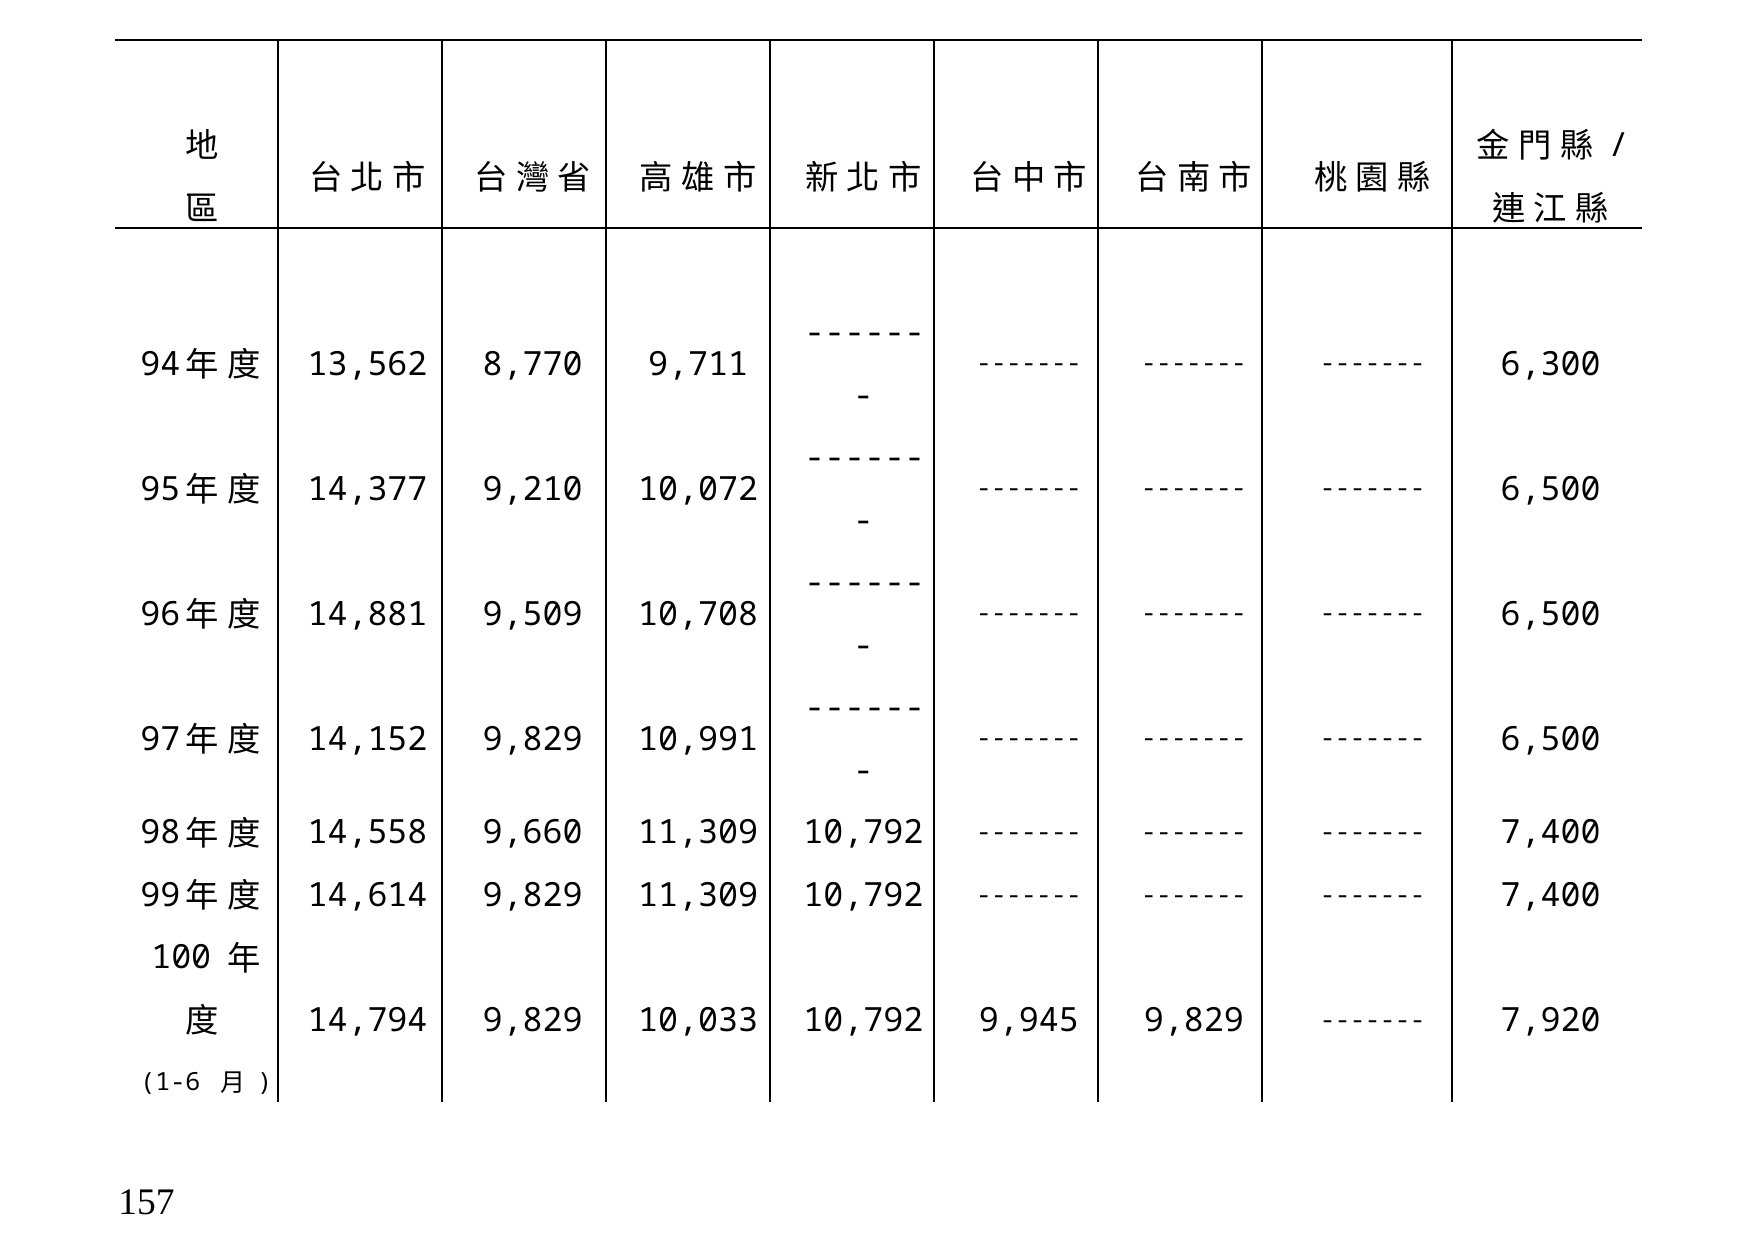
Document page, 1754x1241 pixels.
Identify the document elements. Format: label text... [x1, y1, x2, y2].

table_cell ------- [1263, 539, 1451, 664]
table_cell 9,711 [607, 229, 769, 414]
table_header 金門縣/ 連江縣 [1453, 41, 1642, 227]
table_cell 9,829 [1099, 914, 1261, 1102]
table_cell 9,210 [443, 414, 605, 539]
table_cell ------- [1099, 539, 1261, 664]
table_cell ------- [771, 414, 933, 539]
table_cell ------- [1263, 414, 1451, 539]
table_cell 96年度 [115, 539, 277, 664]
table_header 台南市 [1099, 41, 1261, 227]
table_cell 9,829 [443, 852, 605, 914]
table_cell 97年度 [115, 664, 277, 789]
table_cell ------- [1263, 789, 1451, 852]
table_cell ------- [1263, 852, 1451, 914]
table_cell ------- [1099, 414, 1261, 539]
table_cell ------- [771, 664, 933, 789]
table_header 台中市 [935, 41, 1097, 227]
table_cell ------- [771, 539, 933, 664]
table_cell ------- [935, 539, 1097, 664]
table_cell ------- [1263, 914, 1451, 1102]
table_header 新北市 [771, 41, 933, 227]
table_cell 14,558 [279, 789, 441, 852]
table_cell ------- [935, 229, 1097, 414]
table_header 桃園縣 [1263, 41, 1451, 227]
table_cell 10,708 [607, 539, 769, 664]
table_cell 9,829 [443, 664, 605, 789]
table_cell ------- [935, 789, 1097, 852]
table_cell 6,500 [1453, 664, 1642, 789]
table_cell ------- [1099, 852, 1261, 914]
table_cell ------- [935, 414, 1097, 539]
table_cell 6,500 [1453, 414, 1642, 539]
table_cell 6,500 [1453, 539, 1642, 664]
table_cell ------- [1099, 229, 1261, 414]
table_cell ------- [935, 664, 1097, 789]
table_cell 6,300 [1453, 229, 1642, 414]
table_cell 9,829 [443, 914, 605, 1102]
table_cell 94年度 [115, 229, 277, 414]
table_cell 7,920 [1453, 914, 1642, 1102]
table_cell 10,792 [771, 789, 933, 852]
table_cell 9,509 [443, 539, 605, 664]
table_cell ------- [935, 852, 1097, 914]
table_cell 10,033 [607, 914, 769, 1102]
table_cell 14,794 [279, 914, 441, 1102]
table_cell 14,881 [279, 539, 441, 664]
table_cell 11,309 [607, 789, 769, 852]
table_cell 100年度 (1-6月) [115, 914, 277, 1102]
table_cell ------- [1099, 664, 1261, 789]
table_cell 98年度 [115, 789, 277, 852]
table_cell 95年度 [115, 414, 277, 539]
table_cell 14,152 [279, 664, 441, 789]
table_cell 14,377 [279, 414, 441, 539]
table_cell 10,792 [771, 914, 933, 1102]
table_cell 9,945 [935, 914, 1097, 1102]
table_header 台北市 [279, 41, 441, 227]
table_cell 14,614 [279, 852, 441, 914]
table_cell 9,660 [443, 789, 605, 852]
table_cell 10,991 [607, 664, 769, 789]
table_cell ------- [1263, 229, 1451, 414]
table_cell 7,400 [1453, 852, 1642, 914]
table_cell 10,792 [771, 852, 933, 914]
table_cell ------- [1263, 664, 1451, 789]
table_header 地 區 [115, 41, 277, 227]
table_header 台灣省 [443, 41, 605, 227]
table_cell ------- [771, 229, 933, 414]
table_cell 99年度 [115, 852, 277, 914]
table_cell 13,562 [279, 229, 441, 414]
table_cell 10,072 [607, 414, 769, 539]
table_cell 7,400 [1453, 789, 1642, 852]
table_cell 8,770 [443, 229, 605, 414]
table_cell ------- [1099, 789, 1261, 852]
table_cell 11,309 [607, 852, 769, 914]
table_header 高雄市 [607, 41, 769, 227]
